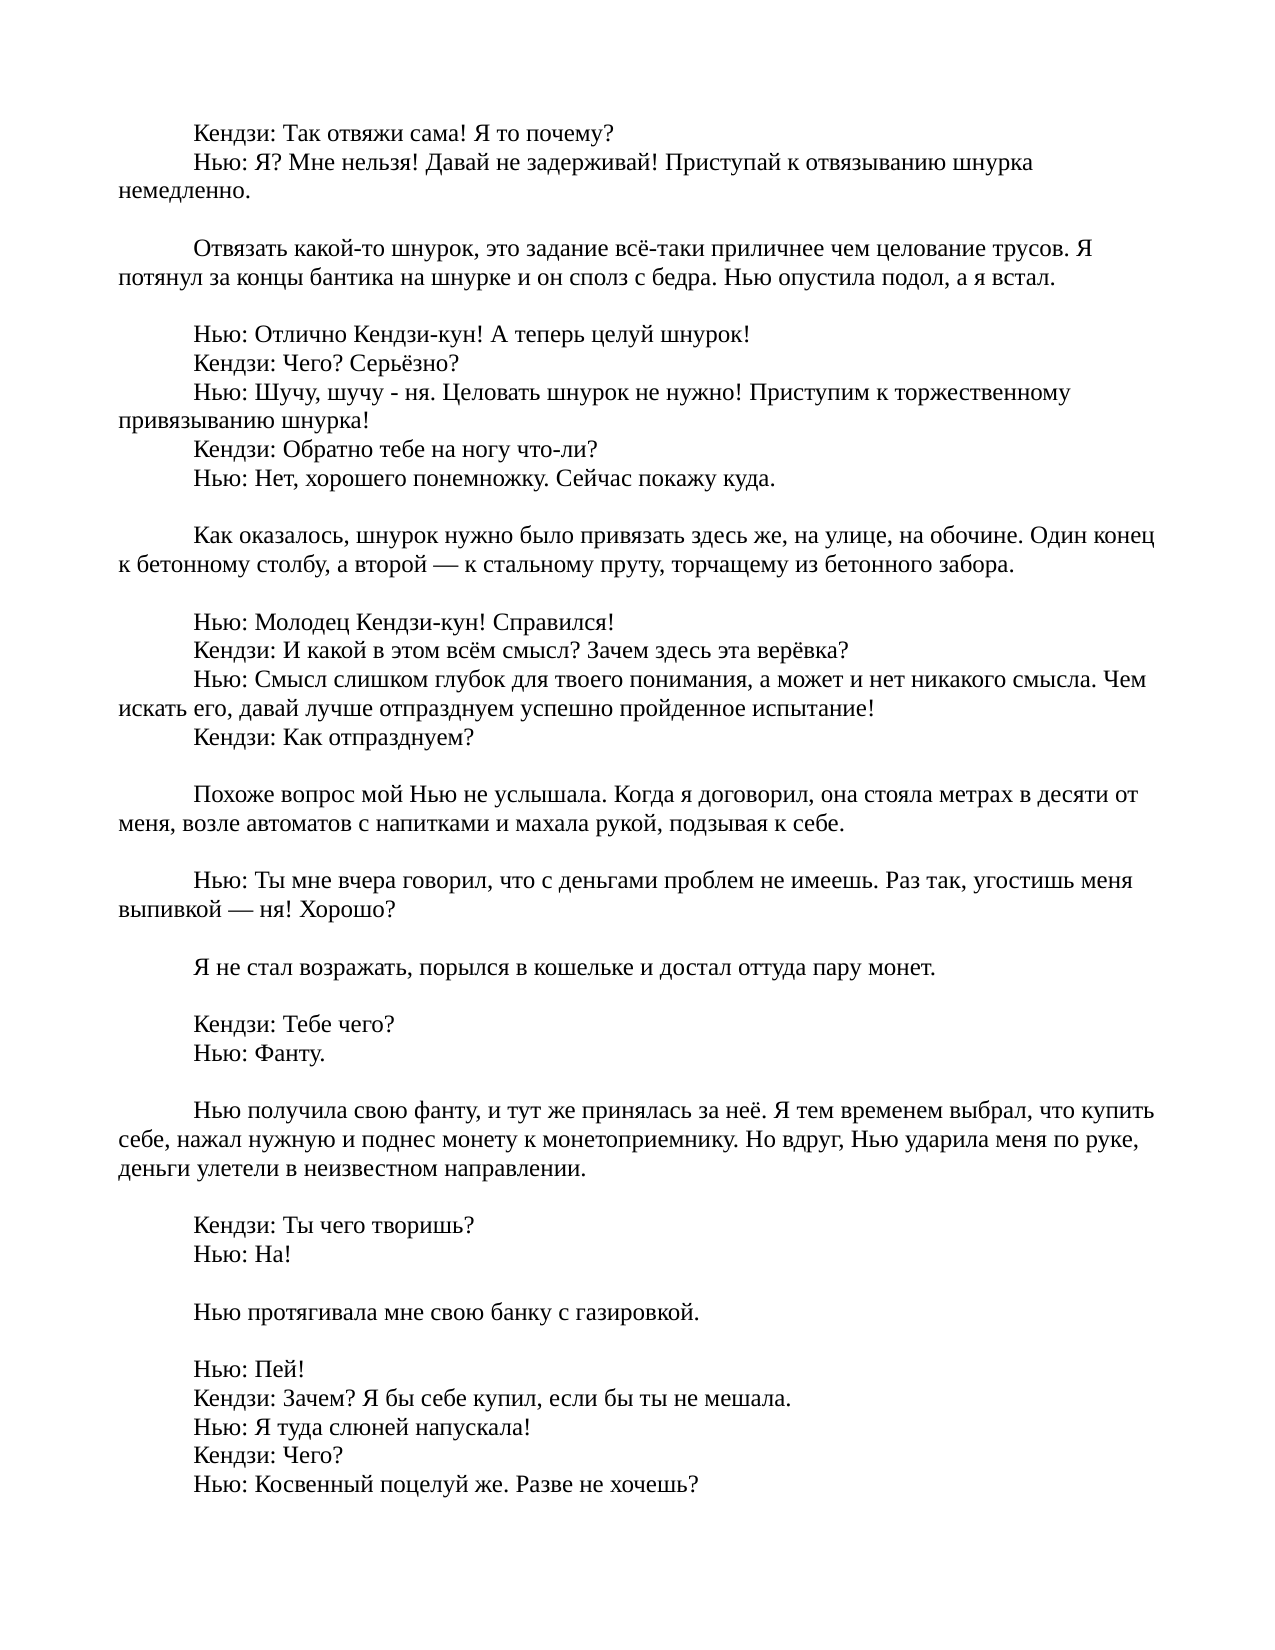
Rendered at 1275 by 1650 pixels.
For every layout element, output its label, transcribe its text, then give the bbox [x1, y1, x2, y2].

text Отвязать какой-то шнурок, это задание всё-таки приличнее чем целование трусов. Я потянул за концы бантика на шнурке и он сполз с бедра. Нью опустила подол, а я встал. [118, 233, 1157, 291]
text Кендзи: И какой в этом всём смысл? Зачем здесь эта верёвка? [118, 636, 1157, 664]
text Кендзи: Ты чего творишь? [118, 1211, 1157, 1239]
text Кендзи: Обратно тебе на ногу что-ли? [118, 434, 1157, 463]
text Нью: Я? Мне нельзя! Давай не задерживай! Приступай к отвязыванию шнурка немедленно. [118, 147, 1157, 204]
text Нью: На! [118, 1239, 1157, 1268]
text Нью: Смысл слишком глубок для твоего понимания, а может и нет никакого смысла. Чем искать его, давай лучше отпразднуем успешно пройденное испытание! [118, 664, 1157, 722]
text Нью протягивала мне свою банку с газировкой. [118, 1297, 1157, 1326]
text Кендзи: Чего? Серьёзно? [118, 348, 1157, 377]
text Я не стал возражать, порылся в кошельке и достал оттуда пару монет. [118, 952, 1157, 981]
text Кендзи: Так отвяжи сама! Я то почему? [118, 118, 1157, 147]
text Кендзи: Чего? [118, 1441, 1157, 1469]
text Нью: Отлично Кендзи-кун! А теперь целуй шнурок! [118, 319, 1157, 348]
text Кендзи: Как отпразднуем? [118, 722, 1157, 751]
text Как оказалось, шнурок нужно было привязать здесь же, на улице, на обочине. Один конец к бетонному столбу, а второй — к стальному пруту, торчащему из бетонного забора. [118, 521, 1157, 578]
text Нью: Нет, хорошего понемножку. Сейчас покажу куда. [118, 463, 1157, 492]
text Нью: Шучу, шучу - ня. Целовать шнурок не нужно! Приступим к торжественному привязыванию шнурка! [118, 377, 1157, 434]
text Нью: Фанту. [118, 1038, 1157, 1067]
text Нью: Я туда слюней напускала! [118, 1412, 1157, 1441]
text Нью: Косвенный поцелуй же. Разве не хочешь? [118, 1469, 1157, 1498]
text Кендзи: Тебе чего? [118, 1009, 1157, 1038]
text Кендзи: Зачем? Я бы себе купил, если бы ты не мешала. [118, 1383, 1157, 1412]
text Нью: Молодец Кендзи-кун! Справился! [118, 607, 1157, 636]
text Нью: Ты мне вчера говорил, что с деньгами проблем не имеешь. Раз так, угостишь меня выпивкой — ня! Хорошо? [118, 866, 1157, 923]
text Нью получила свою фанту, и тут же принялась за неё. Я тем временем выбрал, что купить себе, нажал нужную и поднес монету к монетоприемнику. Но вдруг, Нью ударила меня по руке, деньги улетели в неизвестном направлении. [118, 1096, 1157, 1182]
text Похоже вопрос мой Нью не услышала. Когда я договорил, она стояла метрах в десяти от меня, возле автоматов с напитками и махала рукой, подзывая к себе. [118, 779, 1157, 837]
text Нью: Пей! [118, 1354, 1157, 1383]
